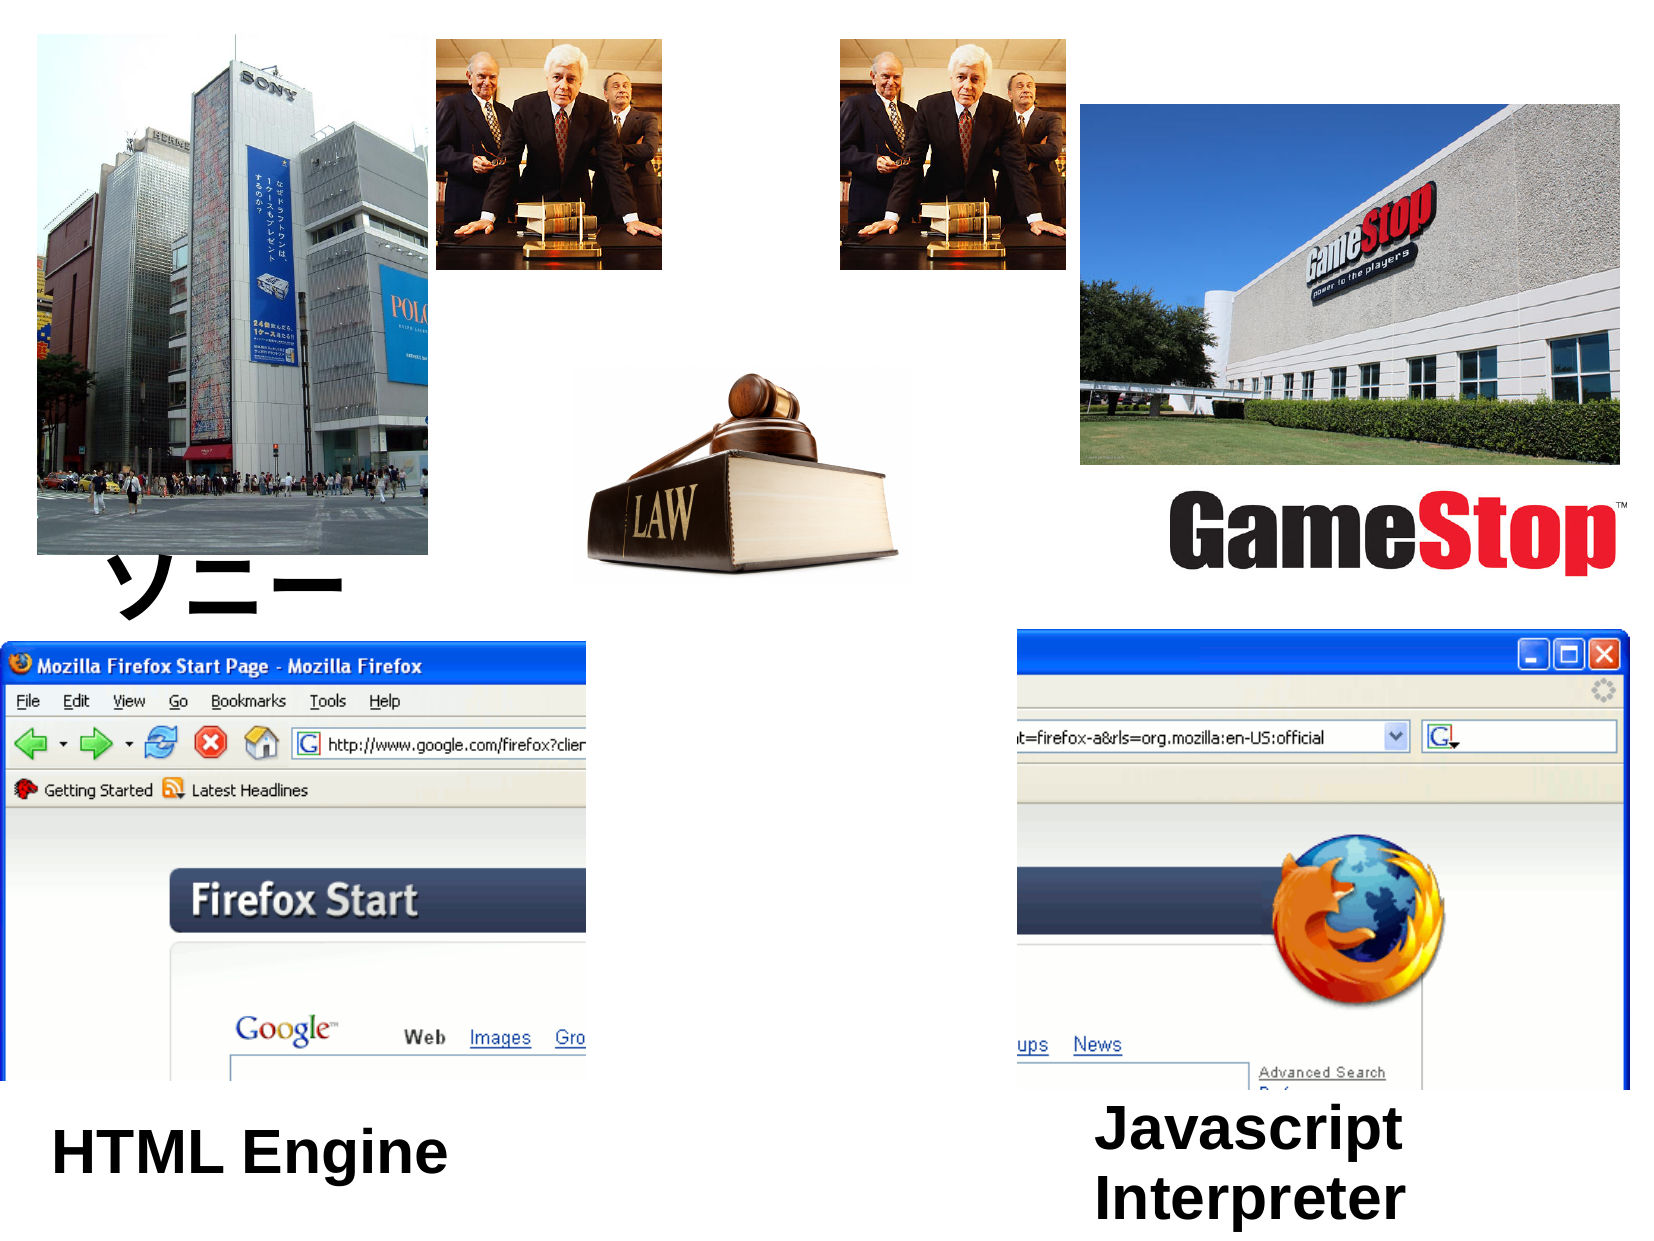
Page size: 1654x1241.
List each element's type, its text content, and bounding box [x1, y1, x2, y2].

picture [436, 39, 662, 271]
text_box ソニー [85, 533, 376, 641]
picture [37, 34, 428, 556]
picture [0, 641, 586, 1081]
picture [570, 363, 911, 586]
picture [419, 290, 428, 297]
picture [840, 39, 1066, 271]
picture [1017, 104, 1630, 1099]
text_box Javascript Interpreter [1080, 1090, 1436, 1241]
text_box HTML Engine [37, 1110, 466, 1195]
